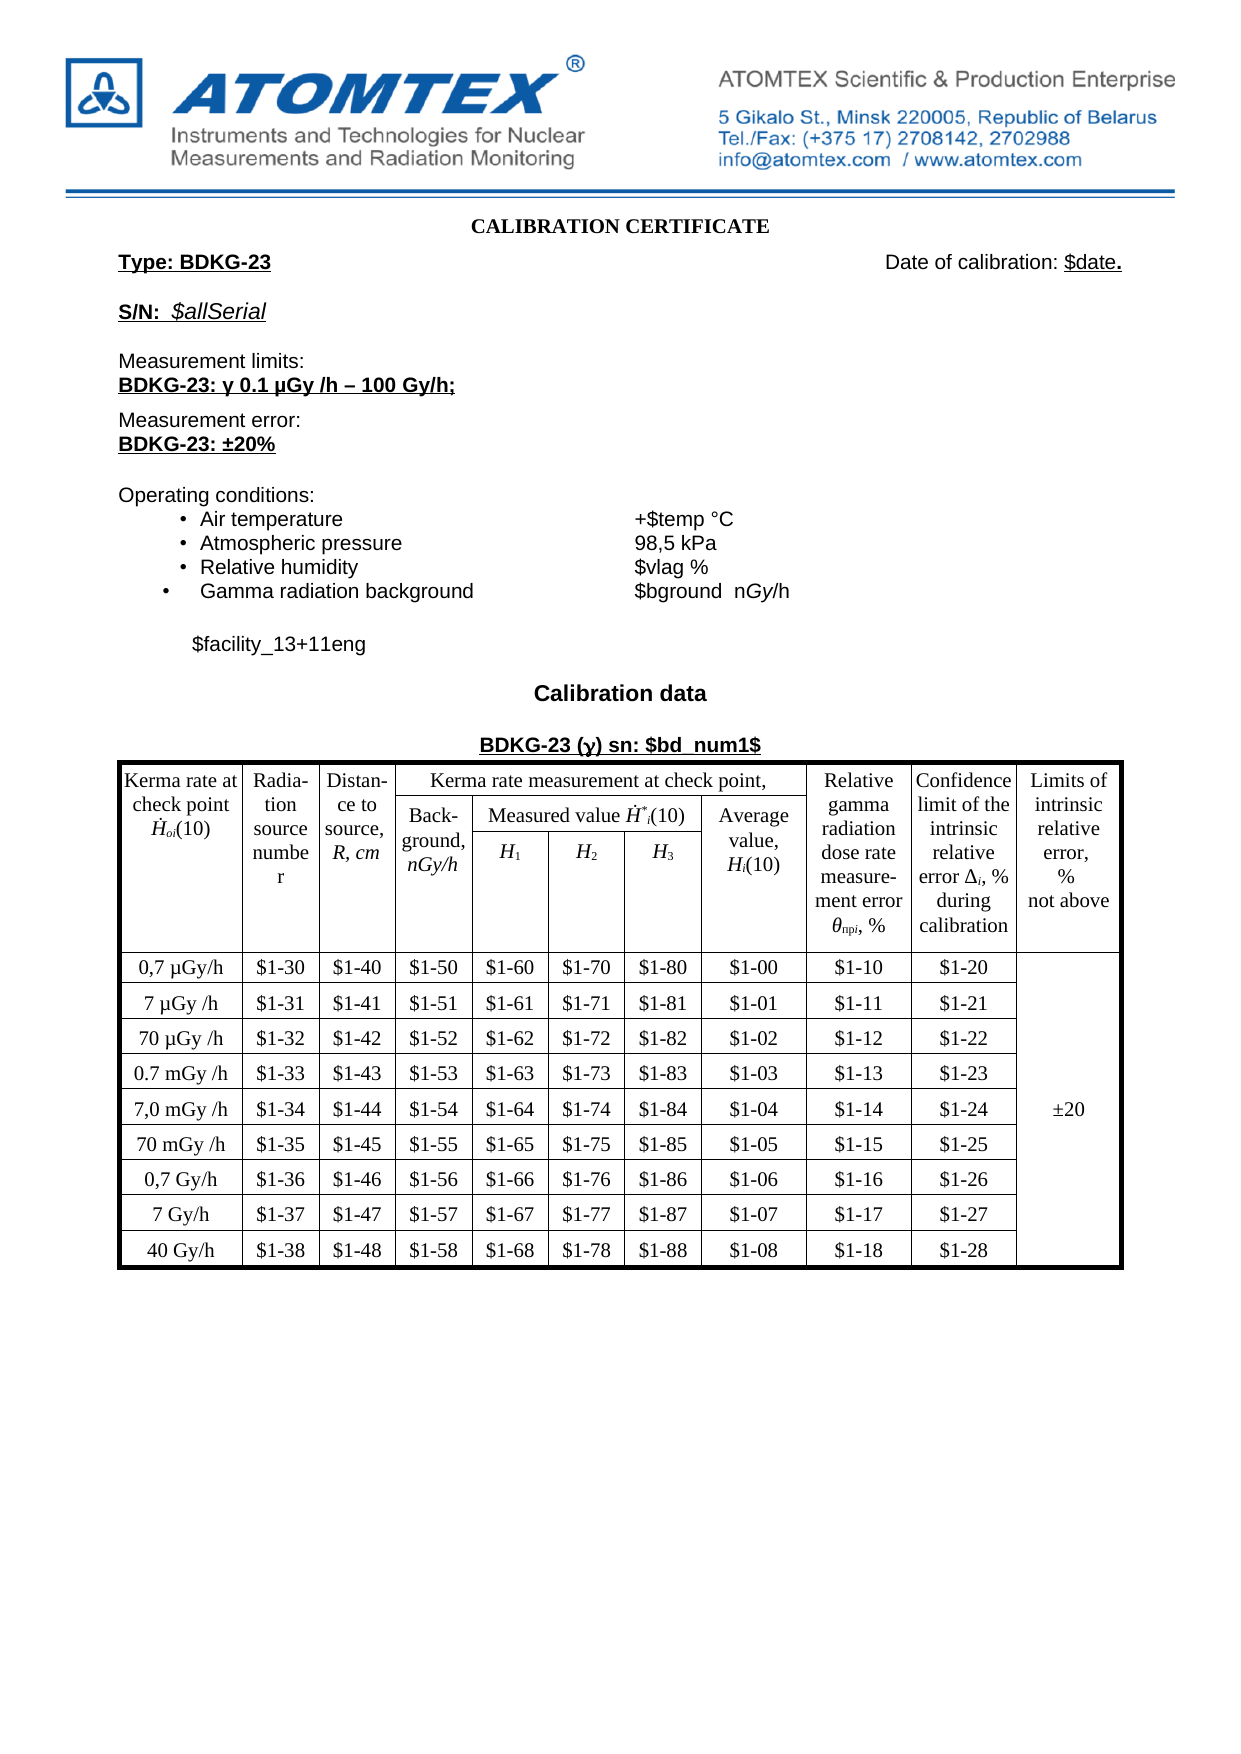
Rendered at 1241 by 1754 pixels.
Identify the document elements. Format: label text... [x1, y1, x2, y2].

table_cell $1-52 [396, 1019, 472, 1053]
table_cell $1-21 [912, 983, 1016, 1018]
table_cell 70 mGy /h [122, 1125, 242, 1159]
table_cell $1-07 [702, 1195, 806, 1229]
table_cell 0,7 µGy/h [122, 953, 242, 982]
table_header BDKG-23 (γ) sn: $bd_num1$ [119, 730, 1121, 760]
table_cell $1-46 [320, 1160, 395, 1194]
table_cell 0,7 Gy/h [122, 1160, 242, 1194]
table_cell Distan-ce to source, R, сm [320, 765, 395, 952]
table_cell $1-76 [549, 1160, 624, 1194]
table_cell $1-62 [473, 1019, 548, 1053]
table_cell $1-58 [396, 1231, 472, 1265]
table_cell Kerma rate at check point Ḣoi(10) [122, 765, 242, 952]
table_cell $1-16 [807, 1160, 911, 1194]
table_cell $1-22 [912, 1019, 1016, 1053]
table_cell $1-81 [625, 983, 701, 1018]
table_cell $1-33 [243, 1054, 319, 1088]
table_cell Limits of intrinsic relative error, % not above [1017, 765, 1119, 952]
table_cell $1-87 [625, 1195, 701, 1229]
table_cell $1-60 [473, 953, 548, 982]
table_cell 40 Gy/h [122, 1231, 242, 1265]
text CALIBRATION CERTIFICATE [118, 214, 1122, 238]
table_cell Measured value Ḣ*i(10) [473, 796, 701, 831]
text BDKG-23: ±20% [118, 432, 1122, 456]
table_cell $1-08 [702, 1231, 806, 1265]
table_cell $1-64 [473, 1089, 548, 1123]
table_cell $1-24 [912, 1089, 1016, 1123]
table_cell $1-00 [702, 953, 806, 982]
table_cell $1-23 [912, 1054, 1016, 1088]
table_cell $1-37 [243, 1195, 319, 1229]
table_cell $1-27 [912, 1195, 1016, 1229]
table_cell $1-05 [702, 1125, 806, 1159]
table_cell $1-88 [625, 1231, 701, 1265]
table_cell $1-32 [243, 1019, 319, 1053]
table_cell $1-41 [320, 983, 395, 1018]
table_cell $1-43 [320, 1054, 395, 1088]
table_cell $1-31 [243, 983, 319, 1018]
table_cell Average value, Hi(10) [702, 796, 806, 952]
table_cell $1-03 [702, 1054, 806, 1088]
table_cell $1-80 [625, 953, 701, 982]
table_cell H3 [625, 832, 701, 952]
table_cell $1-13 [807, 1054, 911, 1088]
table_cell $1-61 [473, 983, 548, 1018]
table_cell Confidence limit of the intrinsic relative error Δi, % during calibration [912, 765, 1016, 952]
table_cell $1-72 [549, 1019, 624, 1053]
text Type: BDKG-23 Date of calibration: $date. [118, 250, 1122, 274]
table_cell $1-20 [912, 953, 1016, 982]
table_cell Kerma rate measurement at check point, [396, 765, 806, 795]
table_cell $1-35 [243, 1125, 319, 1159]
table_cell $1-12 [807, 1019, 911, 1053]
table_cell $1-11 [807, 983, 911, 1018]
table_cell $1-67 [473, 1195, 548, 1229]
table_cell Back-ground, nGy/h [396, 796, 472, 952]
table_cell $1-53 [396, 1054, 472, 1088]
table_cell $1-40 [320, 953, 395, 982]
table_cell $1-14 [807, 1089, 911, 1123]
table_cell $1-68 [473, 1231, 548, 1265]
table_cell $1-82 [625, 1019, 701, 1053]
table_cell $1-15 [807, 1125, 911, 1159]
text S/N: $allSerial [118, 298, 1122, 324]
table_cell $1-54 [396, 1089, 472, 1123]
table_cell $1-84 [625, 1089, 701, 1123]
text Measurement limits: [118, 348, 1122, 372]
table_cell $1-36 [243, 1160, 319, 1194]
table_cell $1-34 [243, 1089, 319, 1123]
table_cell 7,0 mGy /h [122, 1089, 242, 1123]
table_cell 7 Gy/h [122, 1195, 242, 1229]
table_cell $1-38 [243, 1231, 319, 1265]
table_cell $1-02 [702, 1019, 806, 1053]
list Gamma radiation background $bground nGy/h [162, 579, 1122, 603]
table_cell $1-01 [702, 983, 806, 1018]
table_cell $1-25 [912, 1125, 1016, 1159]
text Calibration data [118, 679, 1122, 706]
table_cell $1-57 [396, 1195, 472, 1229]
table_cell $1-70 [549, 953, 624, 982]
table_cell $1-28 [912, 1231, 1016, 1265]
table_cell $1-51 [396, 983, 472, 1018]
table_cell 7 µGy /h [122, 983, 242, 1018]
table_cell $1-44 [320, 1089, 395, 1123]
text $facility_13+11eng [118, 632, 1122, 656]
list Relative humidity $vlag % [179, 555, 1122, 579]
table_cell $1-26 [912, 1160, 1016, 1194]
table_cell $1-17 [807, 1195, 911, 1229]
table_cell $1-78 [549, 1231, 624, 1265]
table_cell $1-45 [320, 1125, 395, 1159]
table_cell $1-47 [320, 1195, 395, 1229]
table_cell $1-85 [625, 1125, 701, 1159]
table_cell H1 [473, 832, 548, 952]
table_cell $1-65 [473, 1125, 548, 1159]
table_cell $1-71 [549, 983, 624, 1018]
table_cell $1-30 [243, 953, 319, 982]
table_cell $1-10 [807, 953, 911, 982]
table_cell $1-74 [549, 1089, 624, 1123]
table_cell $1-63 [473, 1054, 548, 1088]
table_cell $1-86 [625, 1160, 701, 1194]
table_cell $1-04 [702, 1089, 806, 1123]
table_cell $1-50 [396, 953, 472, 982]
table_cell 0.7 mGy /h [122, 1054, 242, 1088]
table_cell Relative gamma radiation dose rate measure-ment error θпрi, % [807, 765, 911, 952]
table_cell $1-73 [549, 1054, 624, 1088]
table_cell $1-83 [625, 1054, 701, 1088]
table_cell $1-48 [320, 1231, 395, 1265]
text Operating conditions: [118, 483, 1122, 507]
list Air temperature +$temp °C [179, 507, 1122, 531]
table_cell $1-77 [549, 1195, 624, 1229]
list Atmospheric pressure 98,5 kPa [179, 531, 1122, 555]
text Measurement error: [118, 408, 1122, 432]
table_cell $1-75 [549, 1125, 624, 1159]
table_cell 70 µGy /h [122, 1019, 242, 1053]
table_cell $1-42 [320, 1019, 395, 1053]
table_cell $1-06 [702, 1160, 806, 1194]
table_cell $1-18 [807, 1231, 911, 1265]
table_cell ±20 [1017, 953, 1119, 1265]
table_cell $1-66 [473, 1160, 548, 1194]
table_cell $1-55 [396, 1125, 472, 1159]
text BDKG-23: γ 0.1 µGy /h – 100 Gy/h; [118, 372, 1122, 396]
table_cell $1-56 [396, 1160, 472, 1194]
table_cell H2 [549, 832, 624, 952]
table_cell Radia-tion source number [243, 765, 319, 952]
